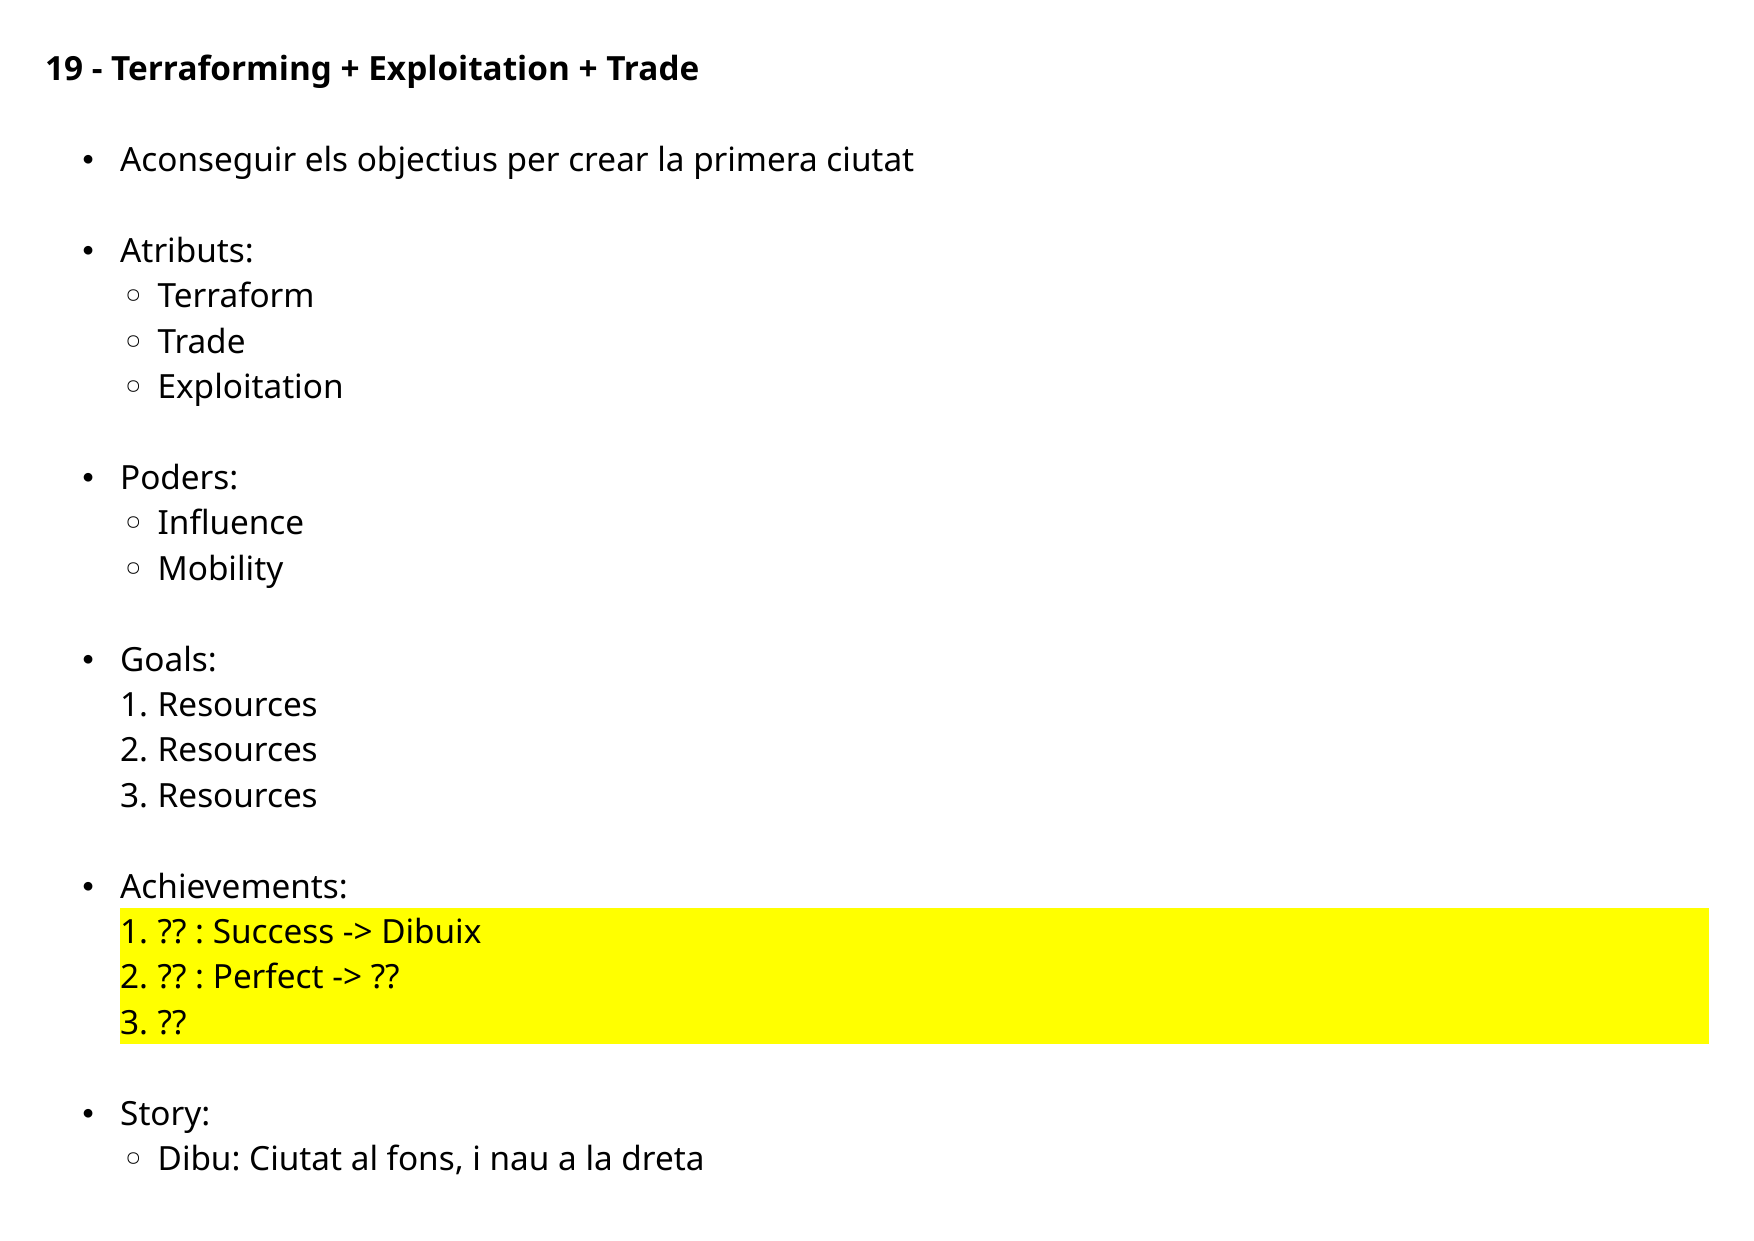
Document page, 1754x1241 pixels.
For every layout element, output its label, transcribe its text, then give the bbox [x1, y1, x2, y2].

list Influence [120, 499, 1709, 544]
list ?? : Perfect -> ?? [120, 953, 1709, 999]
list Terraform [120, 272, 1709, 317]
list Poders: [82, 454, 1709, 499]
list Resources [120, 681, 1709, 726]
list Atributs: [82, 227, 1709, 272]
list Trade [120, 317, 1709, 363]
list Resources [120, 726, 1709, 772]
list Exploitation [120, 363, 1709, 408]
list Mobility [120, 544, 1709, 590]
text 19 - Terraforming + Exploitation + Trade [45, 45, 1709, 90]
list Goals: [82, 635, 1709, 681]
list ?? [120, 999, 1709, 1044]
list Aconseguir els objectius per crear la primera ciutat [82, 136, 1709, 181]
list Resources [120, 772, 1709, 817]
list ?? : Success -> Dibuix [120, 908, 1709, 953]
list Dibu: Ciutat al fons, i nau a la dreta [120, 1135, 1709, 1180]
list Achievements: [82, 862, 1709, 908]
list Story: [82, 1089, 1709, 1135]
